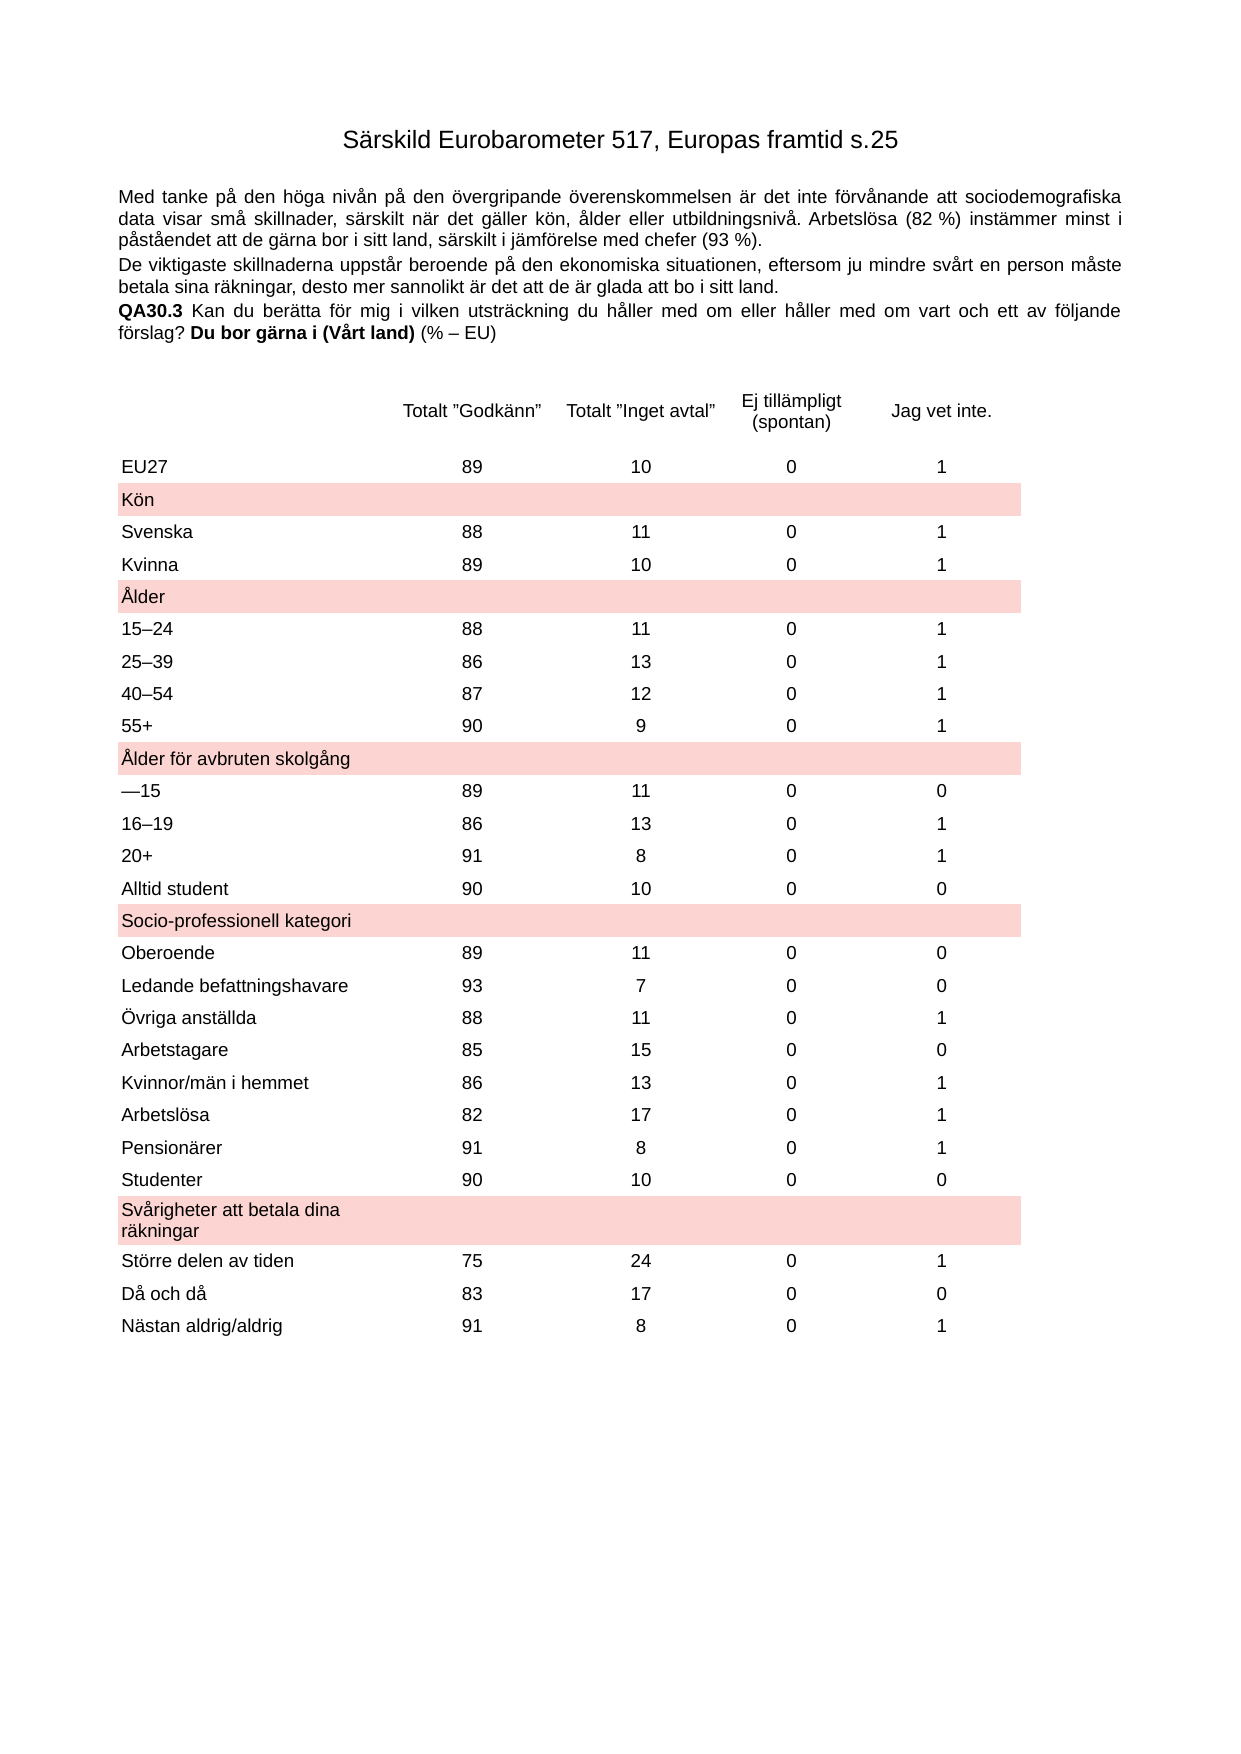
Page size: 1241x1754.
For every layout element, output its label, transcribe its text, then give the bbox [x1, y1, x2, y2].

table_cell [560, 1196, 721, 1245]
table_cell 88 [384, 516, 560, 548]
table_cell 90 [384, 1164, 560, 1196]
table_cell Övriga anställda [118, 1001, 384, 1034]
table_cell 0 [721, 937, 862, 969]
table_cell 83 [384, 1277, 560, 1309]
table_cell [862, 483, 1021, 516]
table_cell 85 [384, 1034, 560, 1066]
table_cell 0 [721, 516, 862, 548]
table_cell 40–54 [118, 678, 384, 710]
table_cell 1 [862, 840, 1021, 872]
table_cell 0 [721, 710, 862, 742]
table_cell [384, 580, 560, 613]
table_cell [560, 742, 721, 775]
table_cell 93 [384, 969, 560, 1001]
table_cell 0 [721, 548, 862, 580]
table_cell 0 [862, 969, 1021, 1001]
table_cell 1 [862, 645, 1021, 677]
table_cell 10 [560, 872, 721, 904]
table_cell Ledande befattningshavare [118, 969, 384, 1001]
table_cell 1 [862, 1099, 1021, 1131]
table_cell 55+ [118, 710, 384, 742]
table_cell Kvinnor/män i hemmet [118, 1066, 384, 1099]
table_cell 1 [862, 548, 1021, 580]
table_cell 1 [862, 1001, 1021, 1034]
table_cell Alltid student [118, 872, 384, 904]
table_cell 91 [384, 1131, 560, 1163]
table_cell 15–24 [118, 613, 384, 645]
table_cell 13 [560, 1066, 721, 1099]
table_cell Arbetstagare [118, 1034, 384, 1066]
table_cell 86 [384, 807, 560, 839]
table_cell 15 [560, 1034, 721, 1066]
table_cell 89 [384, 548, 560, 580]
table_cell Ålder [118, 580, 384, 613]
table_cell [721, 1196, 862, 1245]
table_cell 7 [560, 969, 721, 1001]
table_cell 91 [384, 1310, 560, 1342]
table_header Jag vet inte. [862, 371, 1021, 451]
text Med tanke på den höga nivån på den övergripande överenskommelsen är det inte förvånande att sociodemografiska data visar små skillnader, särskilt när det gäller kön, ålder eller utbildningsnivå. Arbetslösa (82 %) instämmer minst i påståendet att de gärna bor i sitt land, särskilt i jämförelse med chefer (93 %). [118, 186, 1122, 251]
table_cell 10 [560, 548, 721, 580]
table_cell 1 [862, 1310, 1021, 1342]
table_cell 9 [560, 710, 721, 742]
table_cell Större delen av tiden [118, 1245, 384, 1277]
table_cell [721, 904, 862, 937]
table_cell 91 [384, 840, 560, 872]
table_cell 0 [862, 1164, 1021, 1196]
table_cell Då och då [118, 1277, 384, 1309]
table_cell 0 [721, 1099, 862, 1131]
table_cell 86 [384, 1066, 560, 1099]
table_cell 13 [560, 807, 721, 839]
table_cell 11 [560, 937, 721, 969]
table_cell 82 [384, 1099, 560, 1131]
table_cell 87 [384, 678, 560, 710]
table_cell 8 [560, 1131, 721, 1163]
table_cell 0 [721, 613, 862, 645]
table_cell 0 [721, 807, 862, 839]
table_cell 88 [384, 613, 560, 645]
table_cell 0 [721, 1277, 862, 1309]
table_cell Arbetslösa [118, 1099, 384, 1131]
table_cell Svårigheter att betala dina räkningar [118, 1196, 384, 1245]
table_cell 0 [721, 1066, 862, 1099]
table_cell —15 [118, 775, 384, 807]
table_cell Oberoende [118, 937, 384, 969]
table_cell 8 [560, 840, 721, 872]
table_cell Pensionärer [118, 1131, 384, 1163]
table_cell 10 [560, 1164, 721, 1196]
table_cell EU27 [118, 451, 384, 483]
table_header Ej tillämpligt (spontan) [721, 371, 862, 451]
table_cell 11 [560, 1001, 721, 1034]
table_cell 1 [862, 807, 1021, 839]
table_cell 0 [721, 1131, 862, 1163]
table_cell 0 [862, 937, 1021, 969]
table_cell 0 [721, 678, 862, 710]
table_cell 1 [862, 451, 1021, 483]
table_cell 0 [721, 645, 862, 677]
table_cell 1 [862, 516, 1021, 548]
table_cell [384, 483, 560, 516]
table_cell 0 [721, 775, 862, 807]
table_cell 25–39 [118, 645, 384, 677]
table_cell 0 [721, 840, 862, 872]
table_header [118, 371, 384, 451]
table_cell [560, 483, 721, 516]
table_cell Svenska [118, 516, 384, 548]
table_cell [560, 904, 721, 937]
table_cell 0 [862, 872, 1021, 904]
table_cell 88 [384, 1001, 560, 1034]
table_cell 0 [721, 1001, 862, 1034]
table_cell [384, 1196, 560, 1245]
table_cell 89 [384, 937, 560, 969]
table_cell 89 [384, 775, 560, 807]
table_cell 24 [560, 1245, 721, 1277]
table_cell 1 [862, 678, 1021, 710]
table_cell 10 [560, 451, 721, 483]
table_cell 0 [721, 1310, 862, 1342]
table_cell 0 [721, 872, 862, 904]
table_cell 89 [384, 451, 560, 483]
table_cell 1 [862, 1245, 1021, 1277]
table_cell 0 [721, 969, 862, 1001]
text QA30.3 Kan du berätta för mig i vilken utsträckning du håller med om eller håller med om vart och ett av följande förslag? Du bor gärna i (Vårt land) (% – EU) [118, 300, 1122, 343]
table_cell [721, 580, 862, 613]
table_cell [862, 1196, 1021, 1245]
table_cell 16–19 [118, 807, 384, 839]
table_cell 20+ [118, 840, 384, 872]
table_cell [560, 580, 721, 613]
table_cell 0 [862, 775, 1021, 807]
table_cell [862, 904, 1021, 937]
table_cell 11 [560, 516, 721, 548]
table_cell 1 [862, 613, 1021, 645]
table_cell Studenter [118, 1164, 384, 1196]
table_cell 0 [721, 1164, 862, 1196]
table_cell 0 [721, 1034, 862, 1066]
table_cell 8 [560, 1310, 721, 1342]
table_cell Kvinna [118, 548, 384, 580]
table_header Totalt ”Inget avtal” [560, 371, 721, 451]
table_cell Kön [118, 483, 384, 516]
table_cell [721, 483, 862, 516]
table_cell 1 [862, 1131, 1021, 1163]
table_cell [862, 742, 1021, 775]
table_cell [862, 580, 1021, 613]
table_cell 17 [560, 1277, 721, 1309]
table_cell 1 [862, 710, 1021, 742]
table_cell Ålder för avbruten skolgång [118, 742, 384, 775]
table_cell 11 [560, 775, 721, 807]
table_cell 86 [384, 645, 560, 677]
table_cell 17 [560, 1099, 721, 1131]
table_cell [721, 742, 862, 775]
table_cell 0 [862, 1277, 1021, 1309]
table_cell Socio-professionell kategori [118, 904, 384, 937]
table_cell [384, 904, 560, 937]
table_cell 12 [560, 678, 721, 710]
table_cell 90 [384, 710, 560, 742]
table_cell [384, 742, 560, 775]
table_cell 13 [560, 645, 721, 677]
table_header Totalt ”Godkänn” [384, 371, 560, 451]
table_cell 11 [560, 613, 721, 645]
table_cell 0 [721, 1245, 862, 1277]
text De viktigaste skillnaderna uppstår beroende på den ekonomiska situationen, eftersom ju mindre svårt en person måste betala sina räkningar, desto mer sannolikt är det att de är glada att bo i sitt land. [118, 254, 1122, 297]
table_cell Nästan aldrig/aldrig [118, 1310, 384, 1342]
table_cell 90 [384, 872, 560, 904]
table_cell 1 [862, 1066, 1021, 1099]
table_cell 0 [862, 1034, 1021, 1066]
table_cell 75 [384, 1245, 560, 1277]
table_cell 0 [721, 451, 862, 483]
